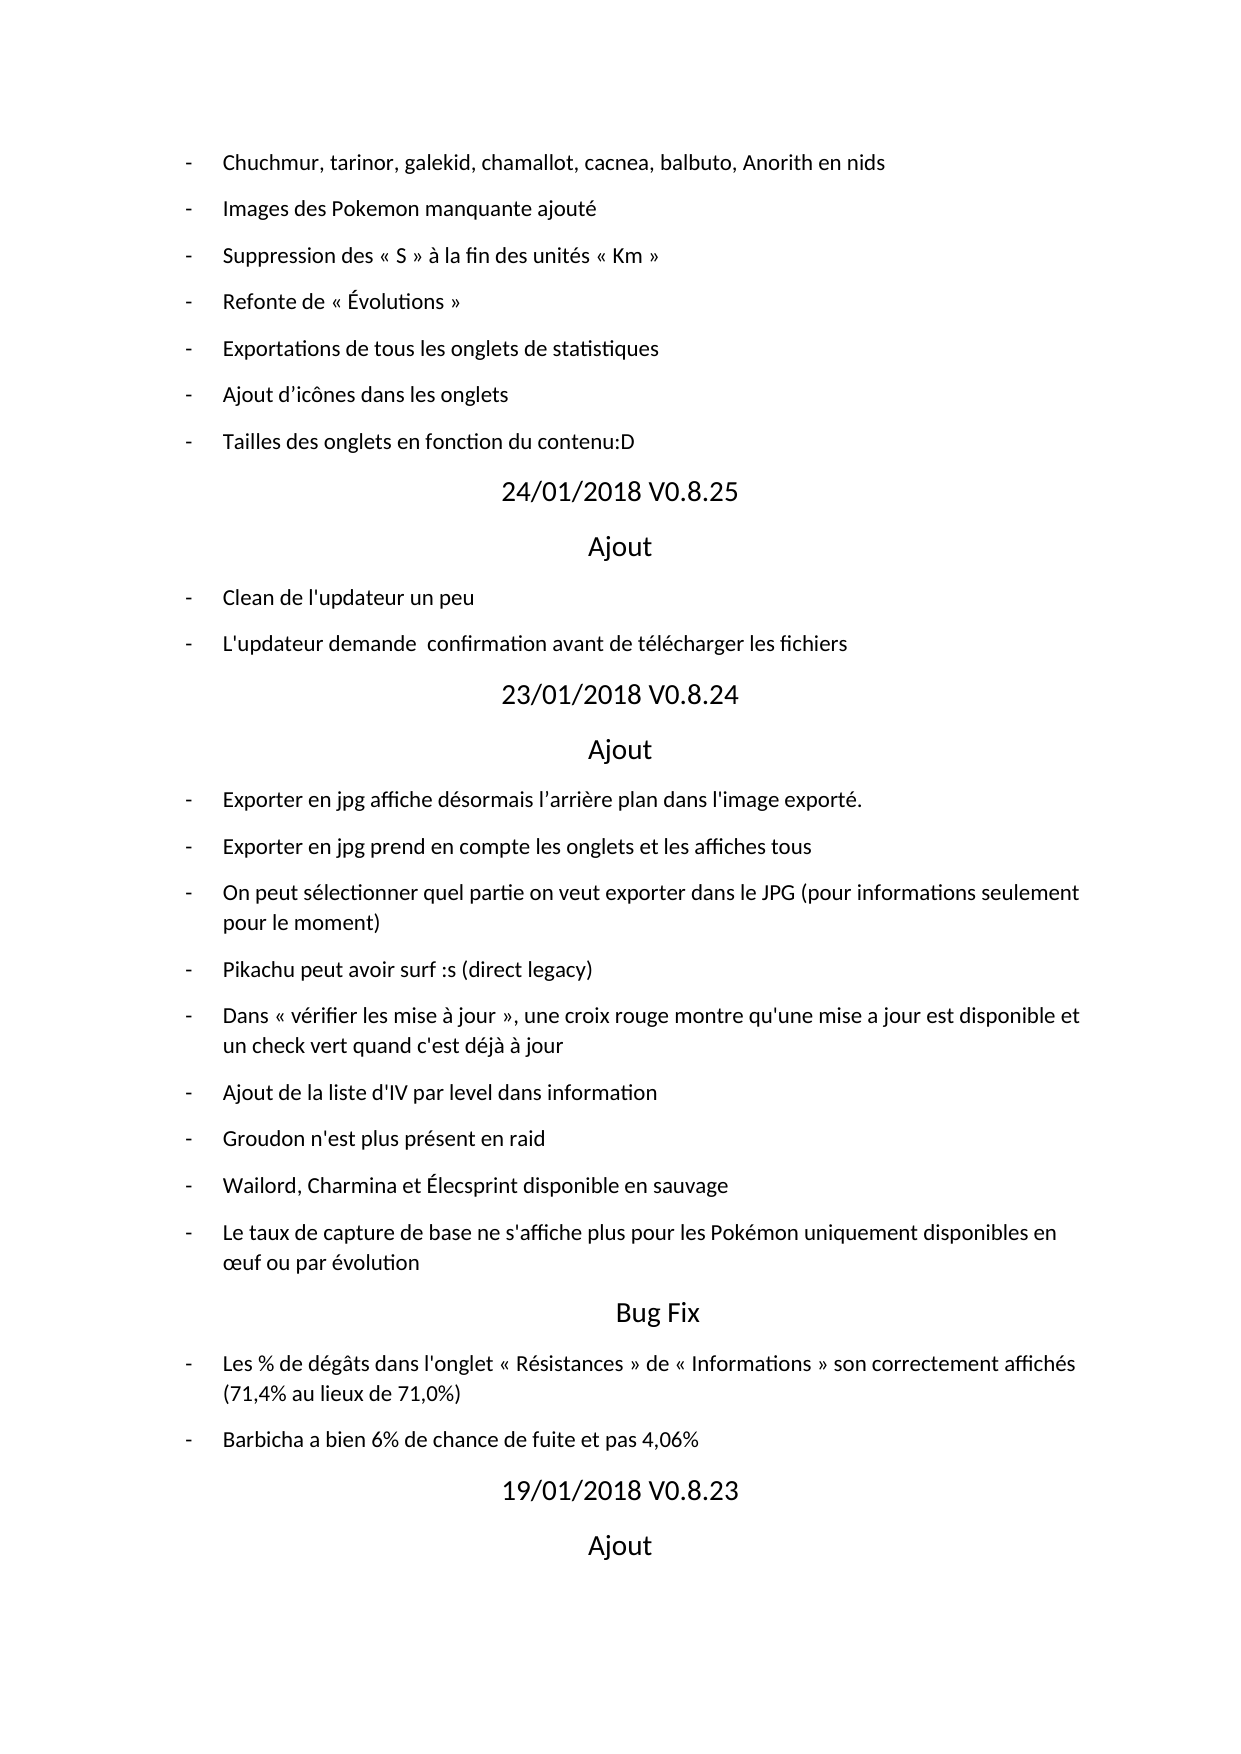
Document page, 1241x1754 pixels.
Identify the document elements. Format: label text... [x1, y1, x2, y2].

list Chuchmur, tarinor, galekid, chamallot, cacnea, balbuto, Anorith en nids [185, 148, 1093, 176]
list Exporter en jpg prend en compte les onglets et les affiches tous [185, 832, 1093, 860]
list Ajout de la liste d'IV par level dans information [185, 1078, 1093, 1106]
list Dans « vérifier les mise à jour », une croix rouge montre qu'une mise a jour est disponible et un check vert quand c'est déjà à jour [185, 1002, 1093, 1059]
list Ajout d’icônes dans les onglets [185, 380, 1093, 408]
list Suppression des « S » à la fin des unités « Km » [185, 241, 1093, 269]
list Exporter en jpg affiche désormais l’arrière plan dans l'image exporté. [185, 785, 1093, 813]
text 23/01/2018 V0.8.24 [148, 676, 1093, 712]
list Images des Pokemon manquante ajouté [185, 194, 1093, 222]
list Clean de l'updateur un peu [185, 583, 1093, 611]
list On peut sélectionner quel partie on veut exporter dans le JPG (pour informations seulement pour le moment) [185, 878, 1093, 936]
list Tailles des onglets en fonction du contenu:D [185, 427, 1093, 455]
list Exportations de tous les onglets de statistiques [185, 334, 1093, 362]
list L'updateur demande confirmation avant de télécharger les fichiers [185, 629, 1093, 657]
list Le taux de capture de base ne s'affiche plus pour les Pokémon uniquement disponibles en œuf ou par évolution [185, 1218, 1093, 1276]
text 24/01/2018 V0.8.25 [148, 473, 1093, 509]
list Wailord, Charmina et Élecsprint disponible en sauvage [185, 1171, 1093, 1199]
text Ajout [148, 528, 1093, 564]
text 19/01/2018 V0.8.23 [148, 1472, 1093, 1507]
list Barbicha a bien 6% de chance de fuite et pas 4,06% [185, 1425, 1093, 1453]
list Refonte de « Évolutions » [185, 287, 1093, 315]
list Les % de dégâts dans l'onglet « Résistances » de « Informations » son correctement affichés (71,4% au lieux de 71,0%) [185, 1349, 1093, 1407]
list Groudon n'est plus présent en raid [185, 1124, 1093, 1153]
list Pikachu peut avoir surf :s (direct legacy) [185, 955, 1093, 983]
text Ajout [148, 1527, 1093, 1562]
text Ajout [148, 731, 1093, 766]
list Bug Fix [185, 1294, 1093, 1330]
